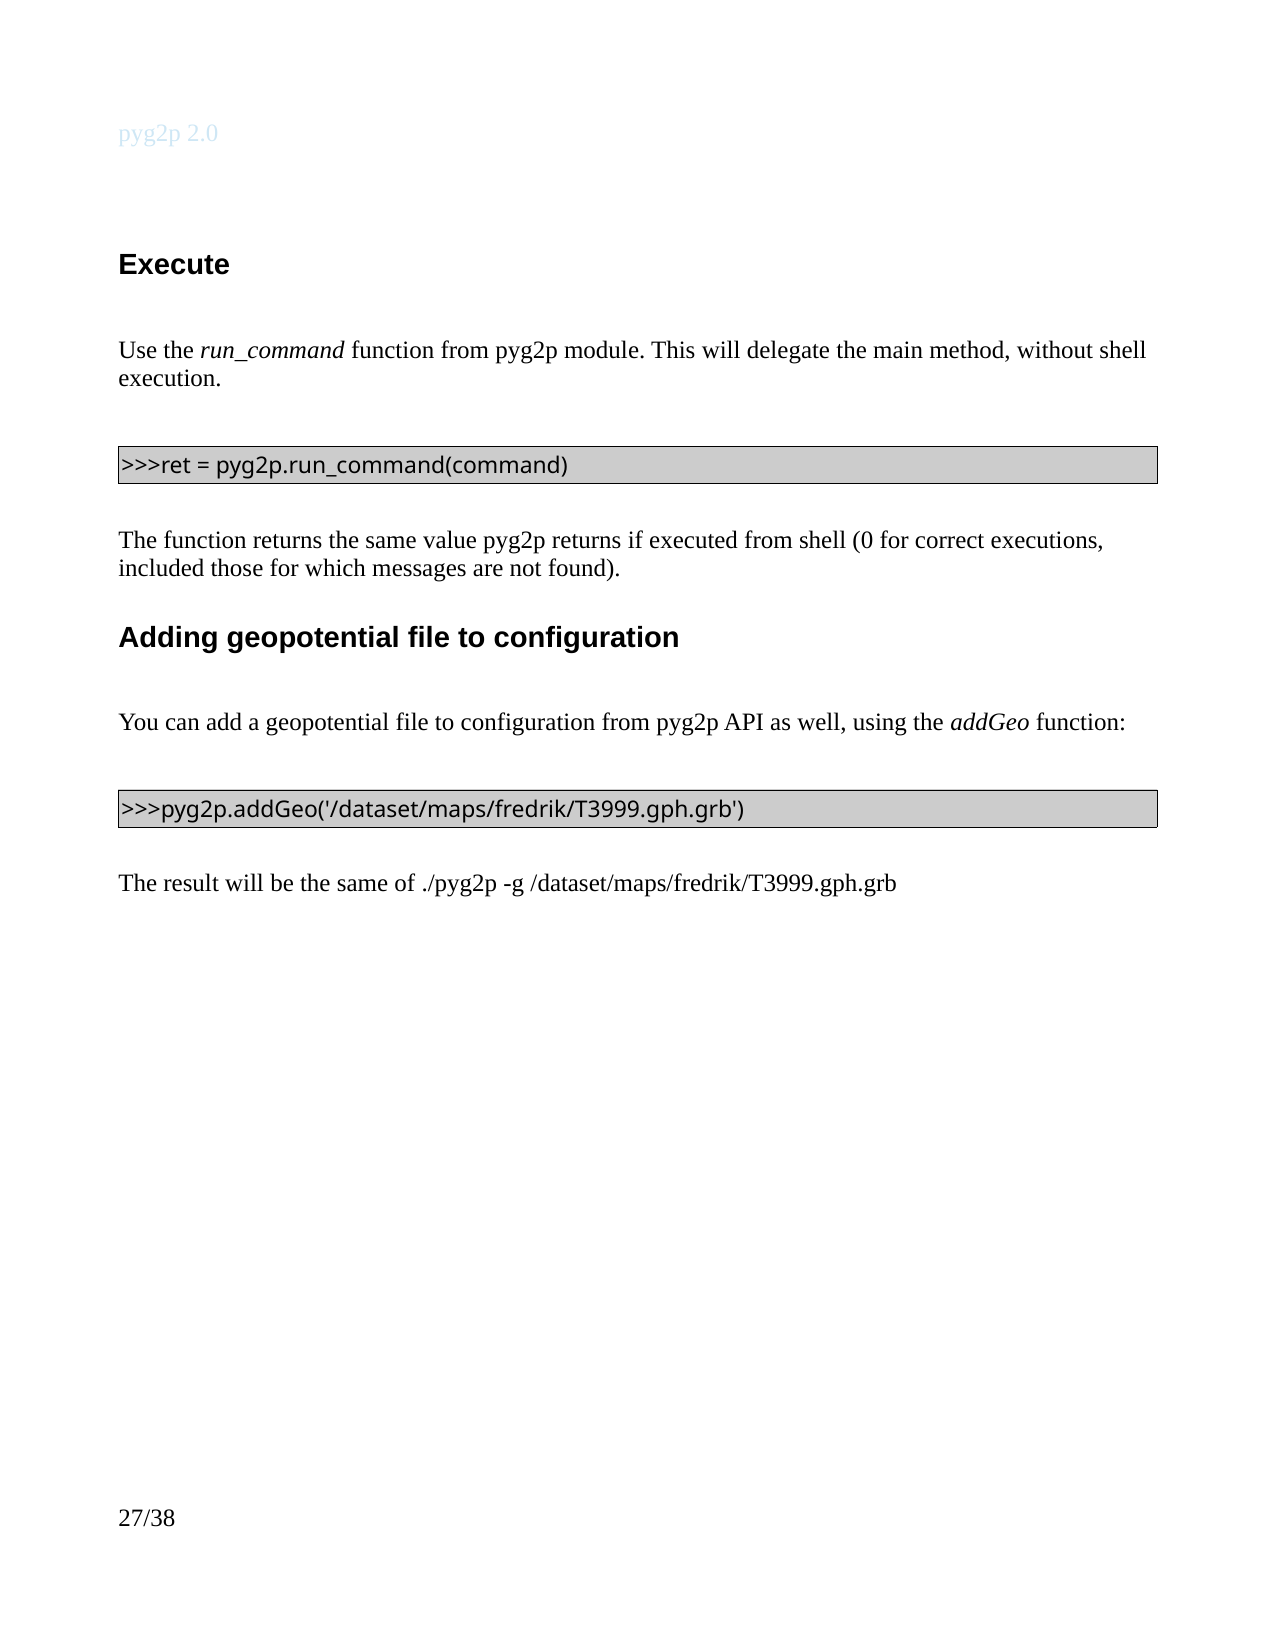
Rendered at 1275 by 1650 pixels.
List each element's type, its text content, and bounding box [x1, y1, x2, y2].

text Use the run_command function from pyg2p module. This will delegate the main method, without shell execution. [118, 335, 1157, 392]
subtitle Adding geopotential file to configuration [118, 620, 1157, 653]
text The result will be the same of ./pyg2p -g /dataset/maps/fredrik/T3999.gph.grb [118, 868, 1157, 897]
subtitle Execute [118, 247, 1157, 281]
text You can add a geopotential file to configuration from pyg2p API as well, using the addGeo function: [118, 707, 1157, 736]
text The function returns the same value pyg2p returns if executed from shell (0 for correct executions, included those for which messages are not found). [118, 525, 1157, 582]
text >>>ret = pyg2p.run_command(command) [119, 447, 1157, 483]
text >>>pyg2p.addGeo('/dataset/maps/fredrik/T3999.gph.grb') [119, 791, 1157, 827]
